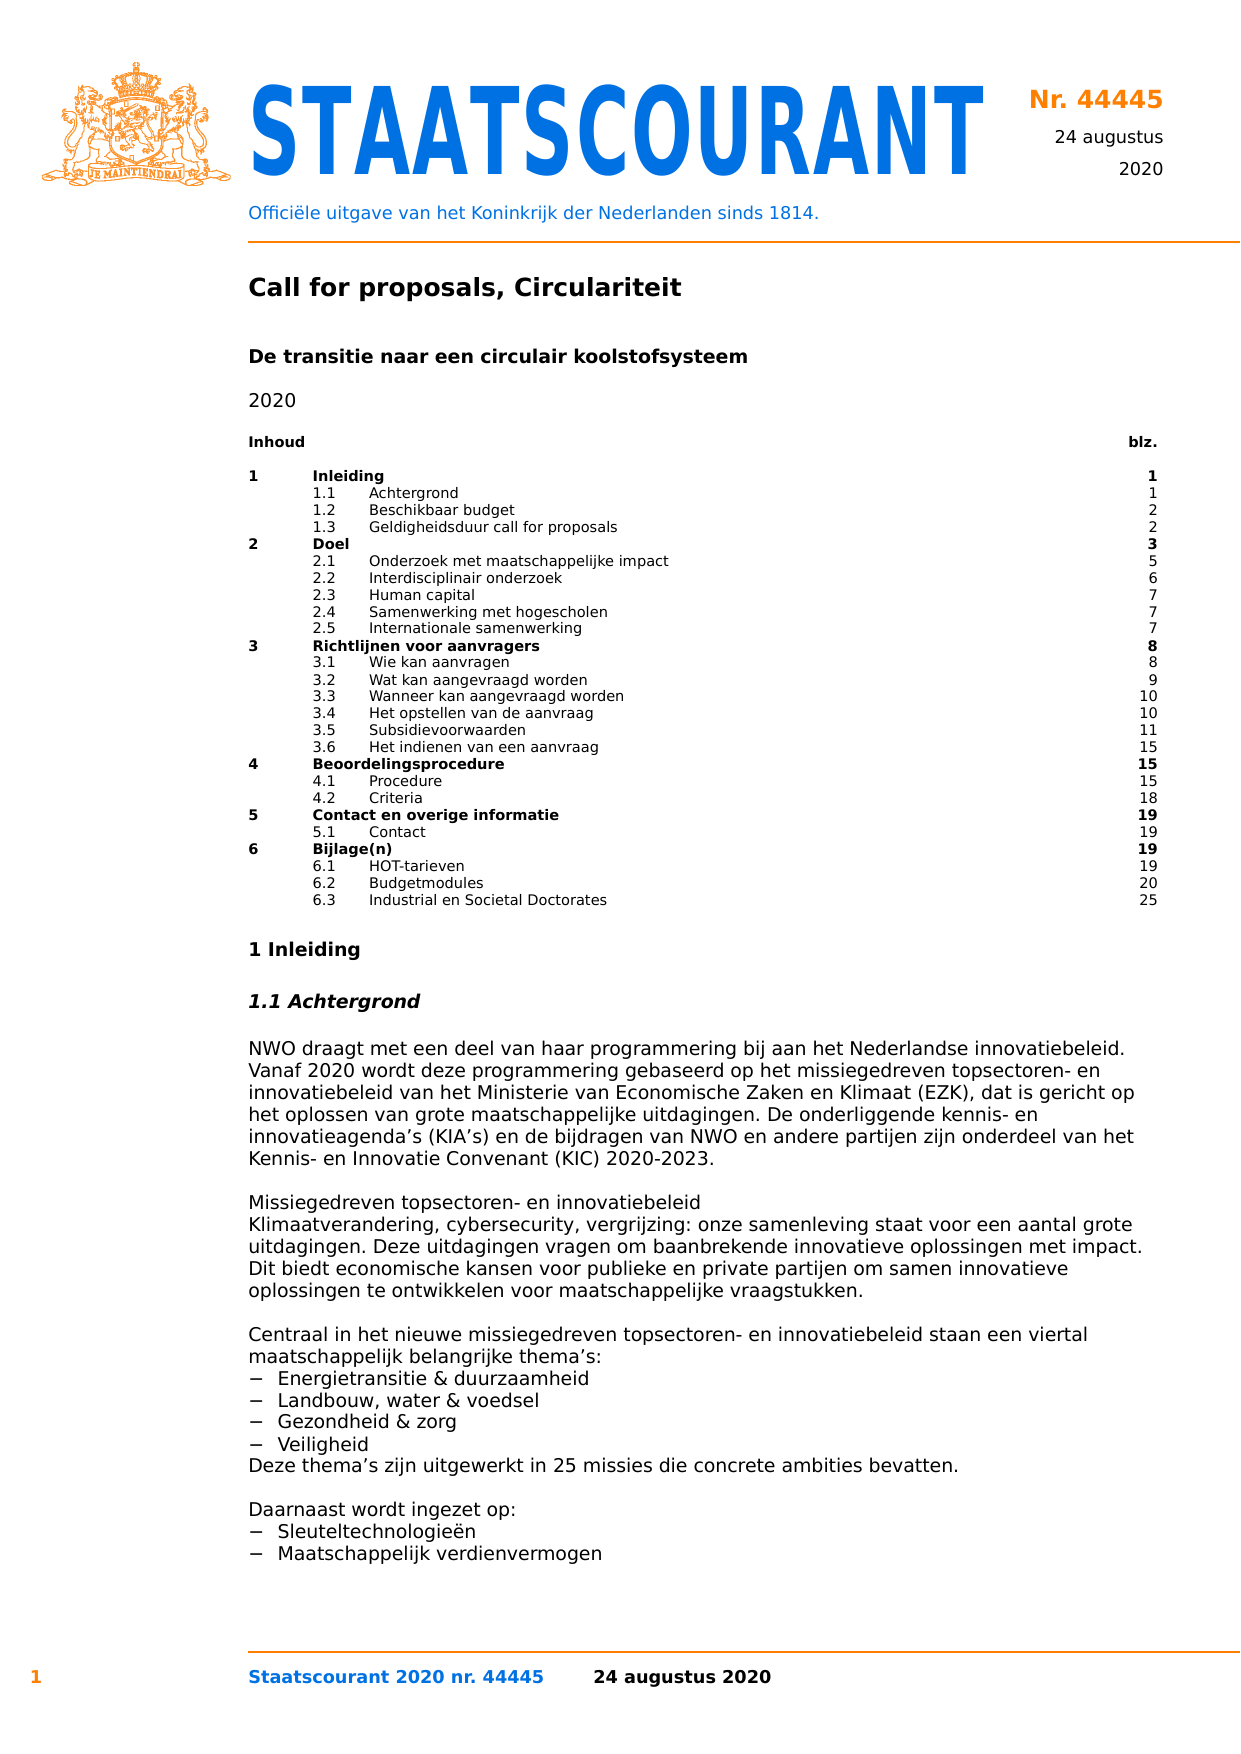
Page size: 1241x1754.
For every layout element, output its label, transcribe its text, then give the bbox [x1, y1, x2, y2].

table_cell 3.2 [306, 671, 363, 688]
table_cell 2.1 [306, 553, 363, 569]
table_cell 3.6 [306, 739, 363, 756]
table_cell Contact en overige informatie [306, 807, 1107, 824]
picture [41, 62, 231, 186]
text − Veiligheid [248, 1433, 1163, 1455]
table_cell 2 [248, 536, 306, 552]
table_cell Contact [363, 824, 1107, 841]
table_cell 3 [248, 638, 306, 654]
text Centraal in het nieuwe missiegedreven topsectoren- en innovatiebeleid staan een viertal maatschappelijk belangrijke thema’s: [248, 1323, 1163, 1367]
table_cell Wie kan aanvragen [363, 654, 1107, 671]
table_cell 15 [1107, 756, 1163, 773]
table_cell Officiële uitgave van het Koninkrijk der Nederlanden sinds 1814. [248, 203, 1240, 241]
table_cell Achtergrond [363, 485, 1107, 502]
table_cell 3.5 [306, 722, 363, 739]
table_cell [248, 824, 306, 841]
table_cell [248, 654, 306, 671]
table_cell 3.1 [306, 654, 363, 671]
text − Maatschappelijk verdienvermogen [248, 1543, 1163, 1565]
subtitle 1 Inleiding [248, 939, 1163, 961]
table_cell 6 [1107, 570, 1163, 586]
table_cell Richtlijnen voor aanvragers [306, 638, 1107, 654]
table_cell 9 [1107, 671, 1163, 688]
table_cell 6.2 [306, 875, 363, 892]
table_cell Bijlage(n) [306, 841, 1107, 858]
table_cell Industrial en Societal Doctorates [363, 892, 1107, 909]
table_cell 1.1 [306, 485, 363, 502]
table_cell Het indienen van een aanvraag [363, 739, 1107, 756]
table_cell [248, 502, 306, 518]
table_cell 18 [1107, 790, 1163, 807]
table_cell 2.4 [306, 604, 363, 620]
table_cell 7 [1107, 586, 1163, 603]
table_cell 24 augustus [998, 121, 1240, 153]
table_cell 10 [1107, 688, 1163, 705]
table_cell Subsidievoorwaarden [363, 722, 1107, 739]
table_cell [363, 451, 1107, 468]
table_cell [248, 722, 306, 739]
table_cell Procedure [363, 773, 1107, 790]
table_cell 7 [1107, 620, 1163, 637]
table_cell 3.4 [306, 705, 363, 722]
table_cell [248, 604, 306, 620]
text 2020 [248, 390, 1163, 412]
table_cell 3 [1107, 536, 1163, 552]
table_cell 19 [1107, 824, 1163, 841]
table_cell 7 [1107, 604, 1163, 620]
table_cell Wat kan aangevraagd worden [363, 671, 1107, 688]
table_cell 6.1 [306, 858, 363, 875]
table_cell Criteria [363, 790, 1107, 807]
table_cell 10 [1107, 705, 1163, 722]
text De transitie naar een circulair koolstofsysteem [248, 346, 1163, 368]
table_cell [248, 620, 306, 637]
table_cell 2 [1107, 519, 1163, 536]
table_cell 2.3 [306, 586, 363, 603]
table_cell [1107, 451, 1163, 468]
subtitle 1.1 Achtergrond [248, 991, 1163, 1013]
table_cell 25 [1107, 892, 1163, 909]
table_cell 19 [1107, 841, 1163, 858]
table_cell 5 [248, 807, 306, 824]
table_cell HOT-tarieven [363, 858, 1107, 875]
table_cell [248, 739, 306, 756]
text Klimaatverandering, cybersecurity, vergrijzing: onze samenleving staat voor een aantal grote uitdagingen. Deze uitdagingen vragen om baanbrekende innovatieve oplossingen met impact. Dit biedt economische kansen voor publieke en private partijen om samen innovatieve oplossingen te ontwikkelen voor maatschappelijke vraagstukken. [248, 1214, 1163, 1302]
table_cell 2.5 [306, 620, 363, 637]
table_cell 2 [1107, 502, 1163, 518]
table_cell Human capital [363, 586, 1107, 603]
table_cell [248, 519, 306, 536]
table_cell 1 [1107, 468, 1163, 484]
table_cell Beoordelingsprocedure [306, 756, 1107, 773]
table_cell 1 [1107, 485, 1163, 502]
table_cell 2.2 [306, 570, 363, 586]
table_cell [248, 858, 306, 875]
table_cell [248, 586, 306, 603]
table_cell Internationale samenwerking [363, 620, 1107, 637]
table_cell Interdisciplinair onderzoek [363, 570, 1107, 586]
subtitle Call for proposals, Circulariteit [248, 273, 1163, 302]
table_cell 3.3 [306, 688, 363, 705]
table_cell 2020 [998, 153, 1240, 203]
table_cell [248, 790, 306, 807]
table_cell Wanneer kan aangevraagd worden [363, 688, 1107, 705]
table_cell [248, 671, 306, 688]
table_cell 6 [248, 841, 306, 858]
table_header blz. [1107, 434, 1163, 451]
table_cell Budgetmodules [363, 875, 1107, 892]
table_cell [248, 570, 306, 586]
table_cell 15 [1107, 773, 1163, 790]
table_header Inhoud [248, 434, 1107, 451]
table_cell 1 [248, 468, 306, 484]
text Deze thema’s zijn uitgewerkt in 25 missies die concrete ambities bevatten. [248, 1455, 1163, 1477]
table_cell Onderzoek met maatschappelijke impact [363, 553, 1107, 569]
table_header Nr. 44445 [998, 62, 1240, 121]
table_cell 6.3 [306, 892, 363, 909]
table_cell Doel [306, 536, 1107, 552]
table_cell Geldigheidsduur call for proposals [363, 519, 1107, 536]
table_cell 1.2 [306, 502, 363, 518]
table_cell [248, 773, 306, 790]
table_cell 19 [1107, 807, 1163, 824]
table_cell 20 [1107, 875, 1163, 892]
table_cell 19 [1107, 858, 1163, 875]
text Daarnaast wordt ingezet op: [248, 1499, 1163, 1521]
text Missiegedreven topsectoren- en innovatiebeleid [248, 1192, 1163, 1214]
table_cell 8 [1107, 638, 1163, 654]
table_cell [248, 875, 306, 892]
table_cell 5 [1107, 553, 1163, 569]
table_cell 11 [1107, 722, 1163, 739]
text − Gezondheid & zorg [248, 1411, 1163, 1433]
table_cell [248, 688, 306, 705]
table_cell [248, 485, 306, 502]
table_cell Beschikbaar budget [363, 502, 1107, 518]
table_cell 8 [1107, 654, 1163, 671]
text − Landbouw, water & voedsel [248, 1389, 1163, 1411]
table_cell 4 [248, 756, 306, 773]
table_cell [248, 892, 306, 909]
table_cell Het opstellen van de aanvraag [363, 705, 1107, 722]
table_cell [248, 705, 306, 722]
text NWO draagt met een deel van haar programmering bij aan het Nederlandse innovatiebeleid. Vanaf 2020 wordt deze programmering gebaseerd op het missiegedreven topsectoren- en innovatiebeleid van het Ministerie van Economische Zaken en Klimaat (EZK), dat is gericht op het oplossen van grote maatschappelijke uitdagingen. De onderliggende kennis- en innovatieagenda’s (KIA’s) en de bijdragen van NWO en andere partijen zijn onderdeel van het Kennis- en Innovatie Convenant (KIC) 2020-2023. [248, 1038, 1163, 1170]
table_cell 15 [1107, 739, 1163, 756]
table_cell [248, 451, 306, 468]
table_cell 4.1 [306, 773, 363, 790]
text − Sleuteltechnologieën [248, 1521, 1163, 1543]
table_cell Samenwerking met hogescholen [363, 604, 1107, 620]
table_cell [248, 553, 306, 569]
table_cell Inleiding [306, 468, 1107, 484]
table_header [25, 62, 248, 241]
table_header STAATSCOURANT [248, 62, 998, 203]
table_cell 1.3 [306, 519, 363, 536]
table_cell 5.1 [306, 824, 363, 841]
table_cell [306, 451, 363, 468]
text − Energietransitie & duurzaamheid [248, 1367, 1163, 1389]
table_cell 4.2 [306, 790, 363, 807]
